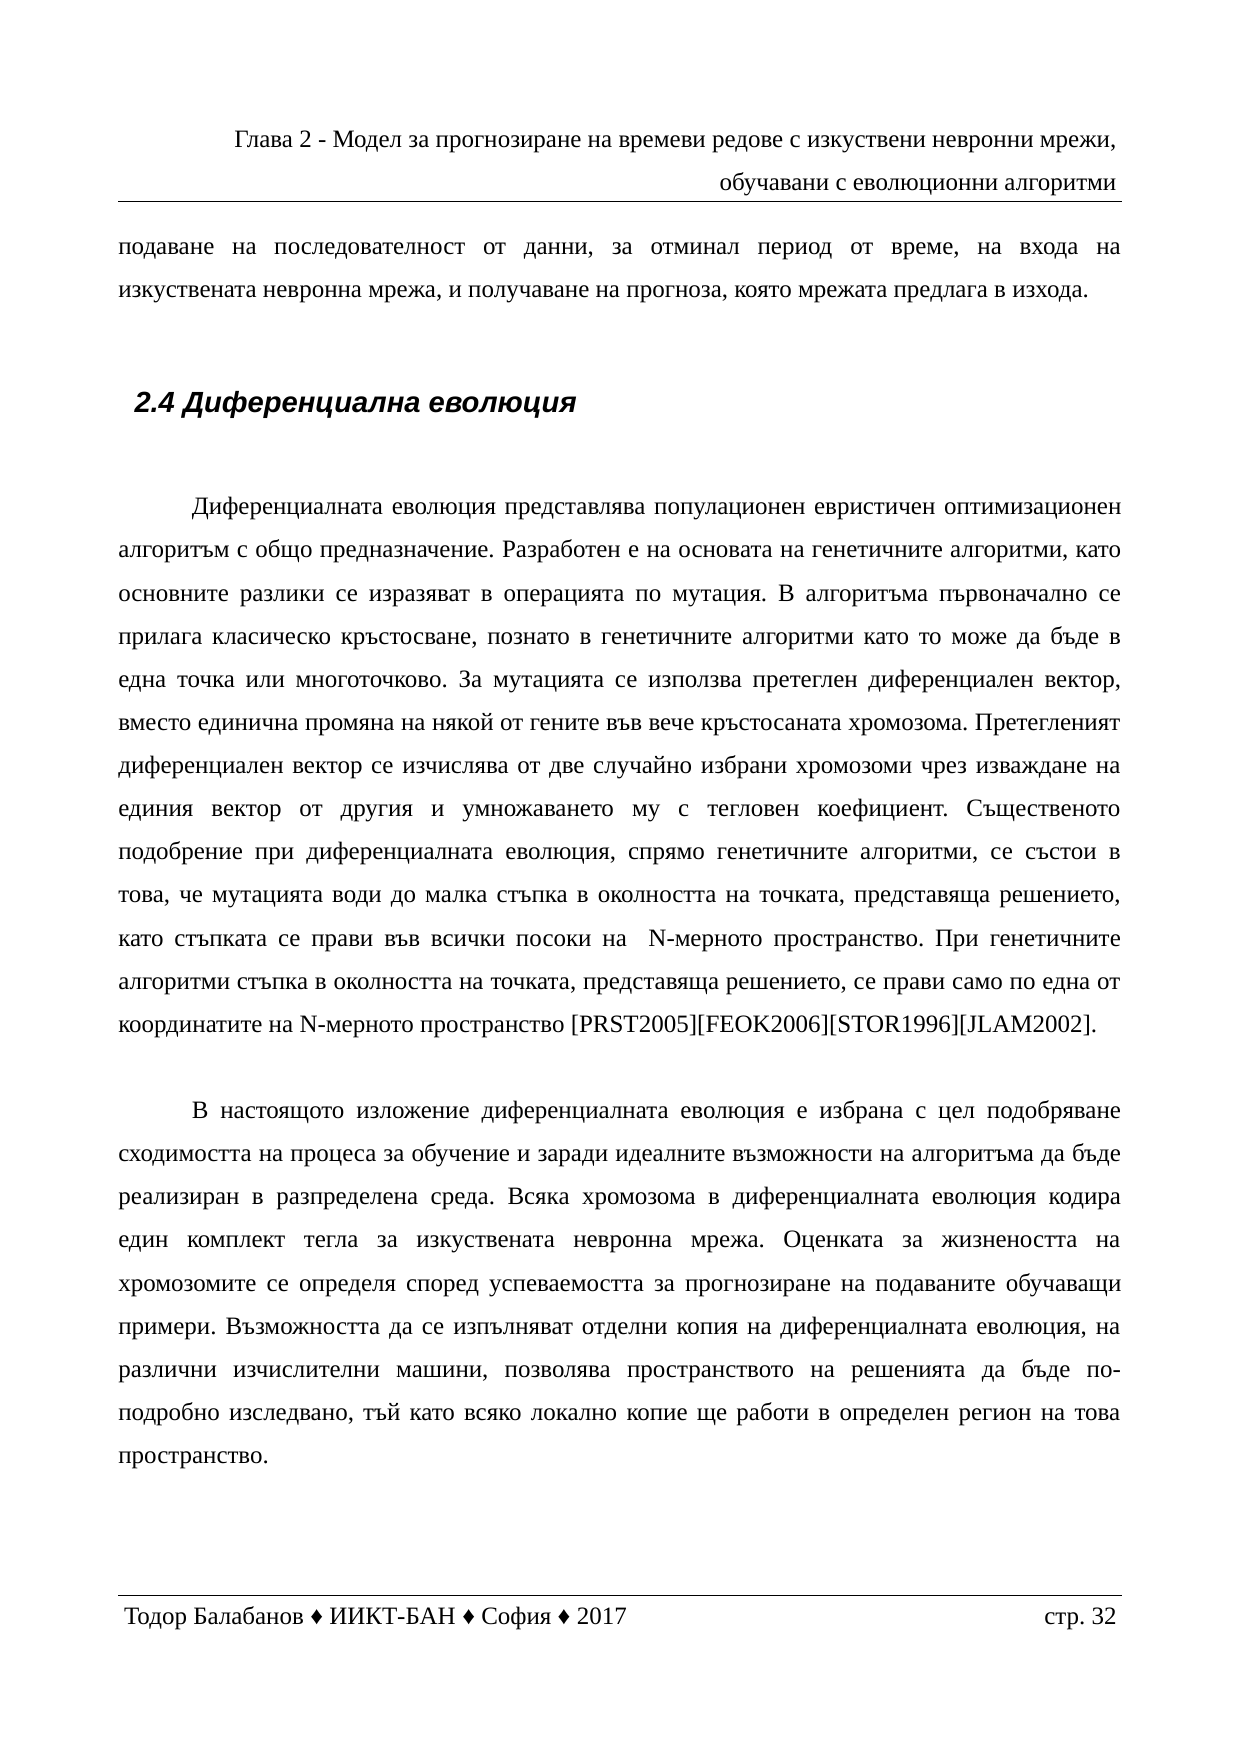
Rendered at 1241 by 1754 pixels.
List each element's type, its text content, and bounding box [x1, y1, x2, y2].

subtitle 2.4 Диференциална еволюция [118, 385, 1122, 419]
text В настоящото изложение диференциалната еволюция е избрана с цел подобряване сходимостта на процеса за обучение и заради идеалните възможности на алгоритъма да бъде реализиран в разпределена среда. Всяка хромозома в диференциалната еволюция кодира един комплект тегла за изкуствената невронна мрежа. Оценката за жизнеността на хромозомите се определя според успеваемостта за прогнозиране на подаваните обучаващи примери. Възможността да се изпълняват отделни копия на диференциалната еволюция, на различни изчислителни машини, позволява пространството на решенията да бъде по-подробно изследвано, тъй като всяко локално копие ще работи в определен регион на това пространство. [118, 1095, 1122, 1469]
text Диференциалната еволюция представлява популационен евристичен оптимизационен алгоритъм с общо предназначение. Разработен е на основата на генетичните алгоритми, като основните разлики се изразяват в операцията по мутация. В алгоритъма първоначално се прилага класическо кръстосване, познато в генетичните алгоритми като то може да бъде в една точка или многоточково. За мутацията се използва претеглен диференциален вектор, вместо единична промяна на някой от гените във вече кръстосаната хромозома. Претегленият диференциален вектор се изчислява от две случайно избрани хромозоми чрез изваждане на единия вектор от другия и умножаването му с тегловен коефициент. Същественото подобрение при диференциалната еволюция, спрямо генетичните алгоритми, се състои в това, че мутацията води до малка стъпка в околността на точката, представяща решението, като стъпката се прави във всички посоки на N-мерното пространство. При генетичните алгоритми стъпка в околността на точката, представяща решението, се прави само по една от координатите на N-мерното пространство [PRST2005][FEOK2006][STOR1996][JLAM2002]. [118, 491, 1122, 1038]
text подаване на последователност от данни, за отминал период от време, на входа на изкуствената невронна мрежа, и получаване на прогноза, която мрежата предлага в изхода. [118, 231, 1122, 303]
